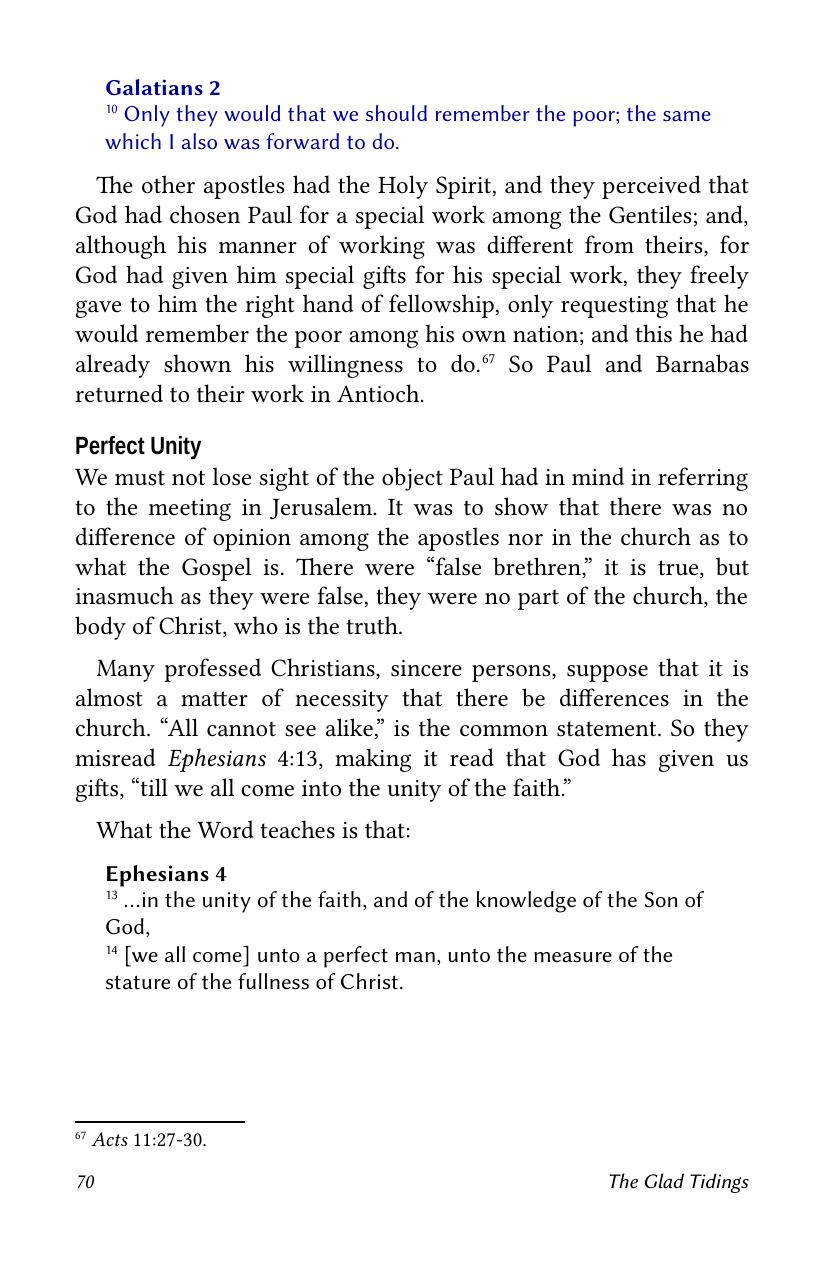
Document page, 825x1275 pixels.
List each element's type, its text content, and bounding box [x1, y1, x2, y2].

text Ephesians 4 [105, 861, 750, 887]
text 10 Only they would that we should remember the poor; the same which I also was forward to do. [105, 101, 720, 155]
text 13 ...in the unity of the faith, and of the knowledge of the Son of God, [105, 887, 720, 940]
text 14 [we all come] unto a perfect man, unto the measure of the stature of the fullness of Christ. [105, 942, 720, 995]
text Many professed Christians, sincere persons, suppose that it is almost a matter of necessity that there be differences in the church. “All cannot see alike,” is the common statement. So they misread Ephesians 4:13, making it read that God has given us gifts, “till we all come into the unity of the faith.” [75, 654, 750, 802]
text What the Word teaches is that: [75, 816, 750, 844]
text We must not lose sight of the object Paul had in mind in referring to the meeting in Jerusalem. It was to show that there was no difference of opinion among the apostles nor in the church as to what the Gospel is. There were “false brethren,” it is true, but inasmuch as they were false, they were no part of the church, the body of Christ, who is the truth. [75, 463, 750, 641]
text The other apostles had the Holy Spirit, and they perceived that God had chosen Paul for a special work among the Gentiles; and, although his manner of working was different from theirs, for God had given him special gifts for his special work, they freely gave to him the right hand of fellowship, only requesting that he would remember the poor among his own nation; and this he had already shown his willingness to do. So Paul and Barnabas returned to their work in Antioch. [75, 171, 750, 409]
text Acts 11:27-30. [75, 1128, 750, 1152]
subtitle Perfect Unity [75, 431, 750, 460]
text Galatians 2 [105, 75, 750, 101]
